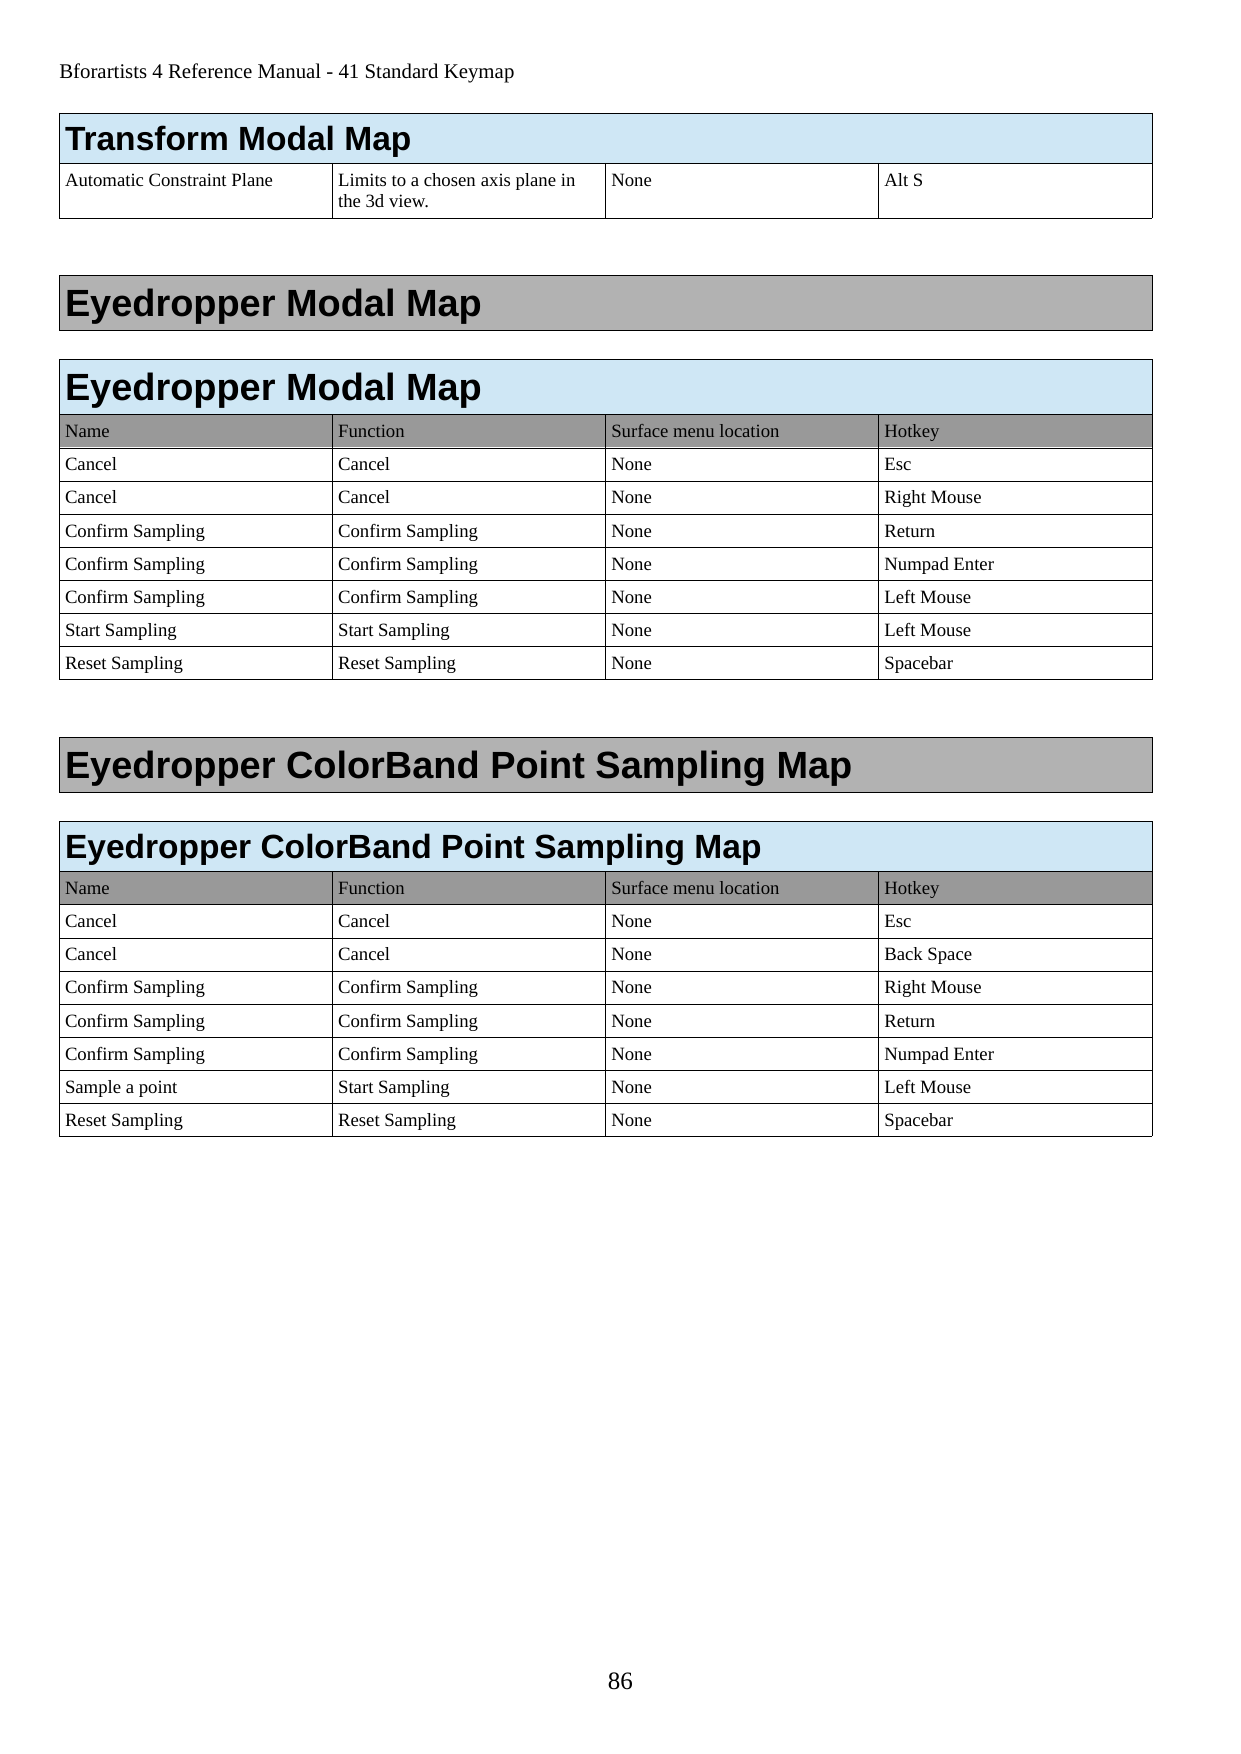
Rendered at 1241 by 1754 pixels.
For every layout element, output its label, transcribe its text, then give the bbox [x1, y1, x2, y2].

table_cell None [606, 972, 878, 1004]
table_cell Cancel [333, 905, 605, 937]
table_header Eyedropper ColorBand Point Sampling Map [60, 738, 1152, 792]
table_cell Sample a point [60, 1071, 332, 1103]
table_cell Reset Sampling [60, 647, 332, 679]
table_cell Confirm Sampling [60, 548, 332, 580]
table_cell Cancel [60, 939, 332, 971]
table_cell None [606, 905, 878, 937]
table_cell Confirm Sampling [333, 972, 605, 1004]
table_cell Confirm Sampling [333, 515, 605, 547]
table_cell Numpad Enter [879, 1038, 1152, 1070]
table_cell Back Space [879, 939, 1152, 971]
table_cell None [606, 939, 878, 971]
table_cell Hotkey [879, 872, 1152, 904]
table_header Eyedropper ColorBand Point Sampling Map [60, 822, 1152, 871]
table_cell Start Sampling [60, 614, 332, 646]
table_cell Left Mouse [879, 614, 1152, 646]
table_cell None [606, 548, 878, 580]
table_cell Confirm Sampling [333, 548, 605, 580]
table_cell Reset Sampling [333, 647, 605, 679]
table_cell Esc [879, 449, 1152, 481]
table_cell Function [333, 872, 605, 904]
table_cell Cancel [333, 449, 605, 481]
table_header Transform Modal Map [60, 114, 1152, 163]
table_cell None [606, 449, 878, 481]
table_cell Cancel [60, 905, 332, 937]
table_cell Confirm Sampling [333, 581, 605, 613]
table_cell Automatic Constraint Plane [60, 164, 332, 217]
table_cell Confirm Sampling [60, 1038, 332, 1070]
table_cell Confirm Sampling [333, 1005, 605, 1037]
table_cell Reset Sampling [333, 1104, 605, 1136]
table_cell None [606, 1104, 878, 1136]
table_cell Limits to a chosen axis plane in the 3d view. [333, 164, 605, 217]
table_cell Cancel [333, 482, 605, 514]
table_cell Return [879, 515, 1152, 547]
table_cell Left Mouse [879, 1071, 1152, 1103]
table_cell None [606, 1071, 878, 1103]
table_cell Left Mouse [879, 581, 1152, 613]
table_cell None [606, 1038, 878, 1070]
table_cell Right Mouse [879, 972, 1152, 1004]
table_header Eyedropper Modal Map [60, 276, 1152, 330]
table_cell Cancel [60, 482, 332, 514]
table_cell Confirm Sampling [60, 515, 332, 547]
table_cell None [606, 614, 878, 646]
table_cell Spacebar [879, 1104, 1152, 1136]
table_cell Function [333, 415, 605, 447]
table_cell Esc [879, 905, 1152, 937]
table_cell Confirm Sampling [60, 972, 332, 1004]
table_cell None [606, 164, 878, 217]
table_cell Right Mouse [879, 482, 1152, 514]
table_cell Surface menu location [606, 872, 878, 904]
table_cell Alt S [879, 164, 1152, 217]
table_cell Reset Sampling [60, 1104, 332, 1136]
table_cell Numpad Enter [879, 548, 1152, 580]
table_header Eyedropper Modal Map [60, 360, 1152, 414]
table_cell Name [60, 415, 332, 447]
table_cell Return [879, 1005, 1152, 1037]
table_cell Confirm Sampling [60, 581, 332, 613]
table_cell Confirm Sampling [60, 1005, 332, 1037]
table_cell None [606, 647, 878, 679]
table_cell None [606, 1005, 878, 1037]
table_cell Spacebar [879, 647, 1152, 679]
table_cell Name [60, 872, 332, 904]
table_cell None [606, 515, 878, 547]
table_cell None [606, 581, 878, 613]
table_cell Start Sampling [333, 1071, 605, 1103]
table_cell Start Sampling [333, 614, 605, 646]
table_cell Hotkey [879, 415, 1152, 447]
table_cell Cancel [60, 449, 332, 481]
table_cell None [606, 482, 878, 514]
table_cell Cancel [333, 939, 605, 971]
table_cell Confirm Sampling [333, 1038, 605, 1070]
table_cell Surface menu location [606, 415, 878, 447]
